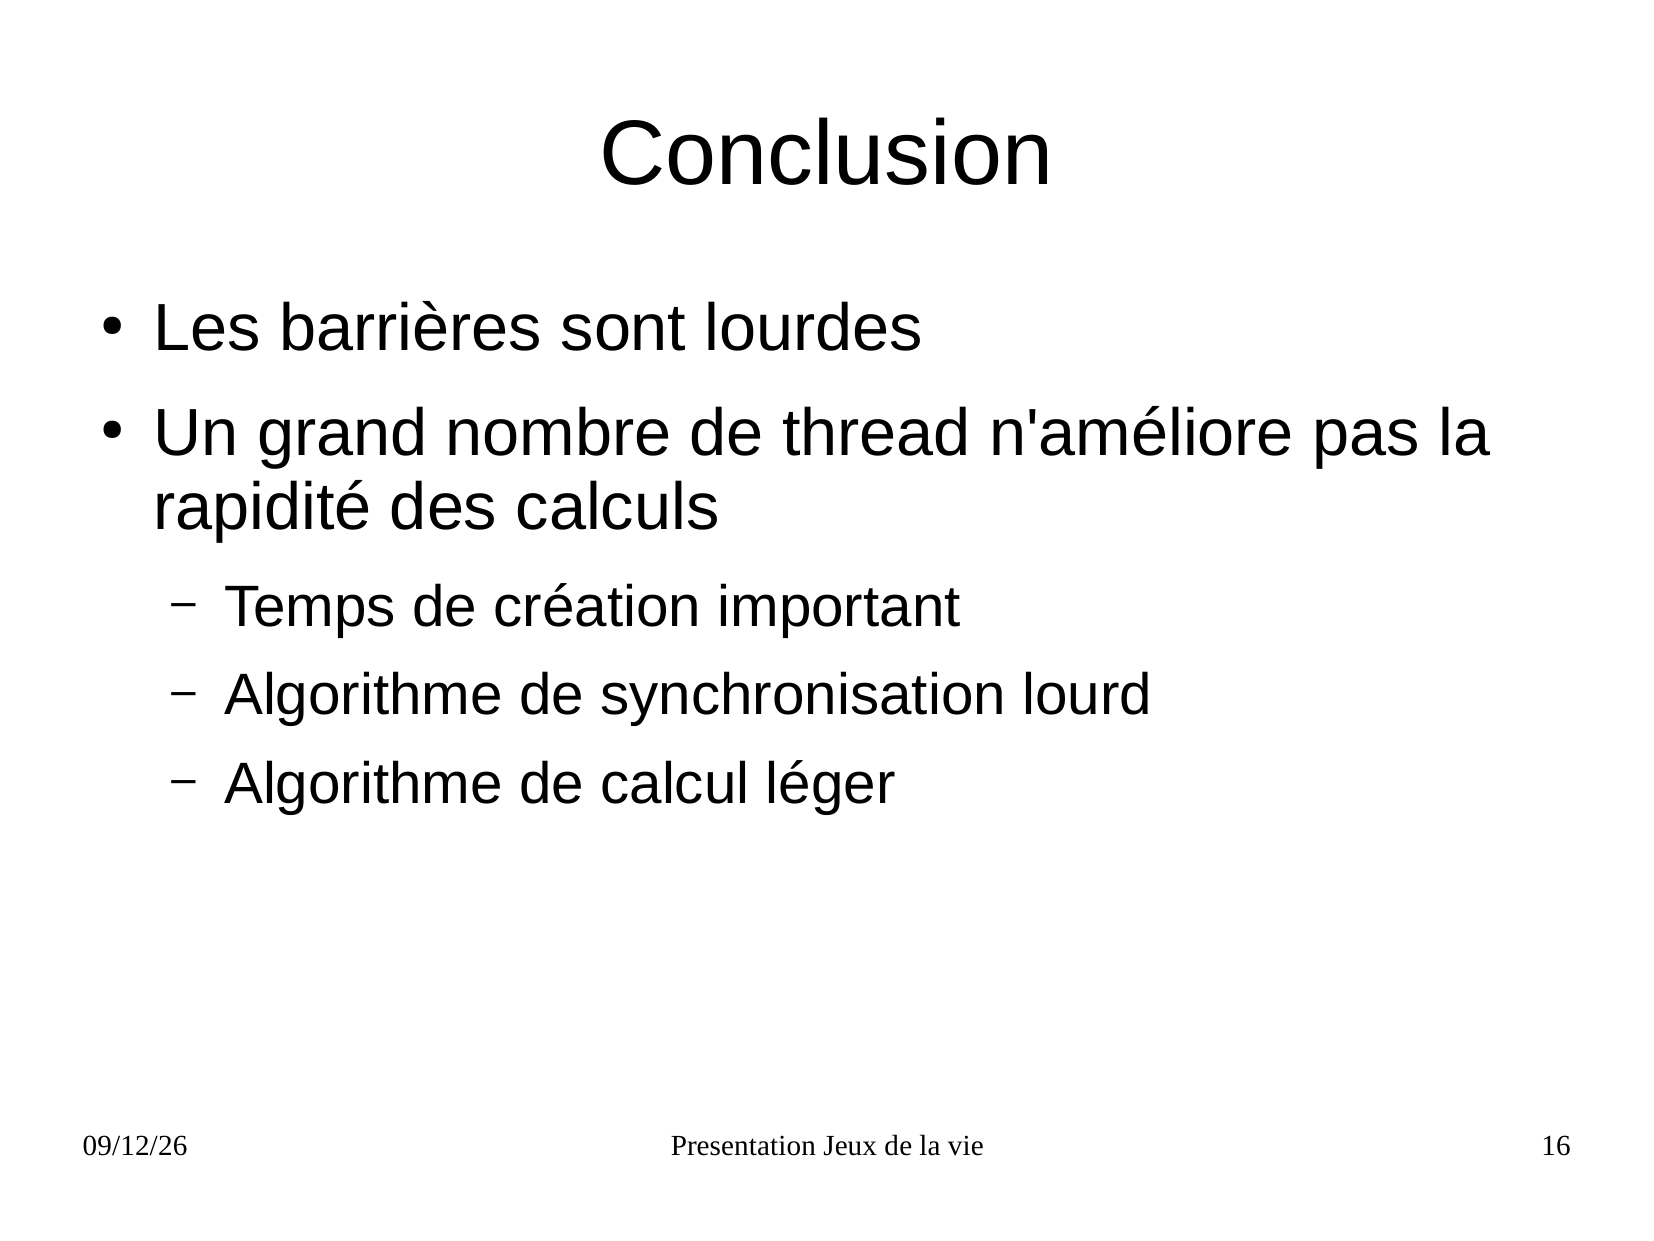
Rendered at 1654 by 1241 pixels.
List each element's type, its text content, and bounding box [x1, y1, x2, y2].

list Les barrières sont lourdes Un grand nombre de thread n'améliore pas la rapidité des calculs Temps de création important Algorithme de synchronisation lourd Algorithme de calcul léger [82, 290, 1538, 1010]
title Conclusion [82, 49, 1571, 257]
